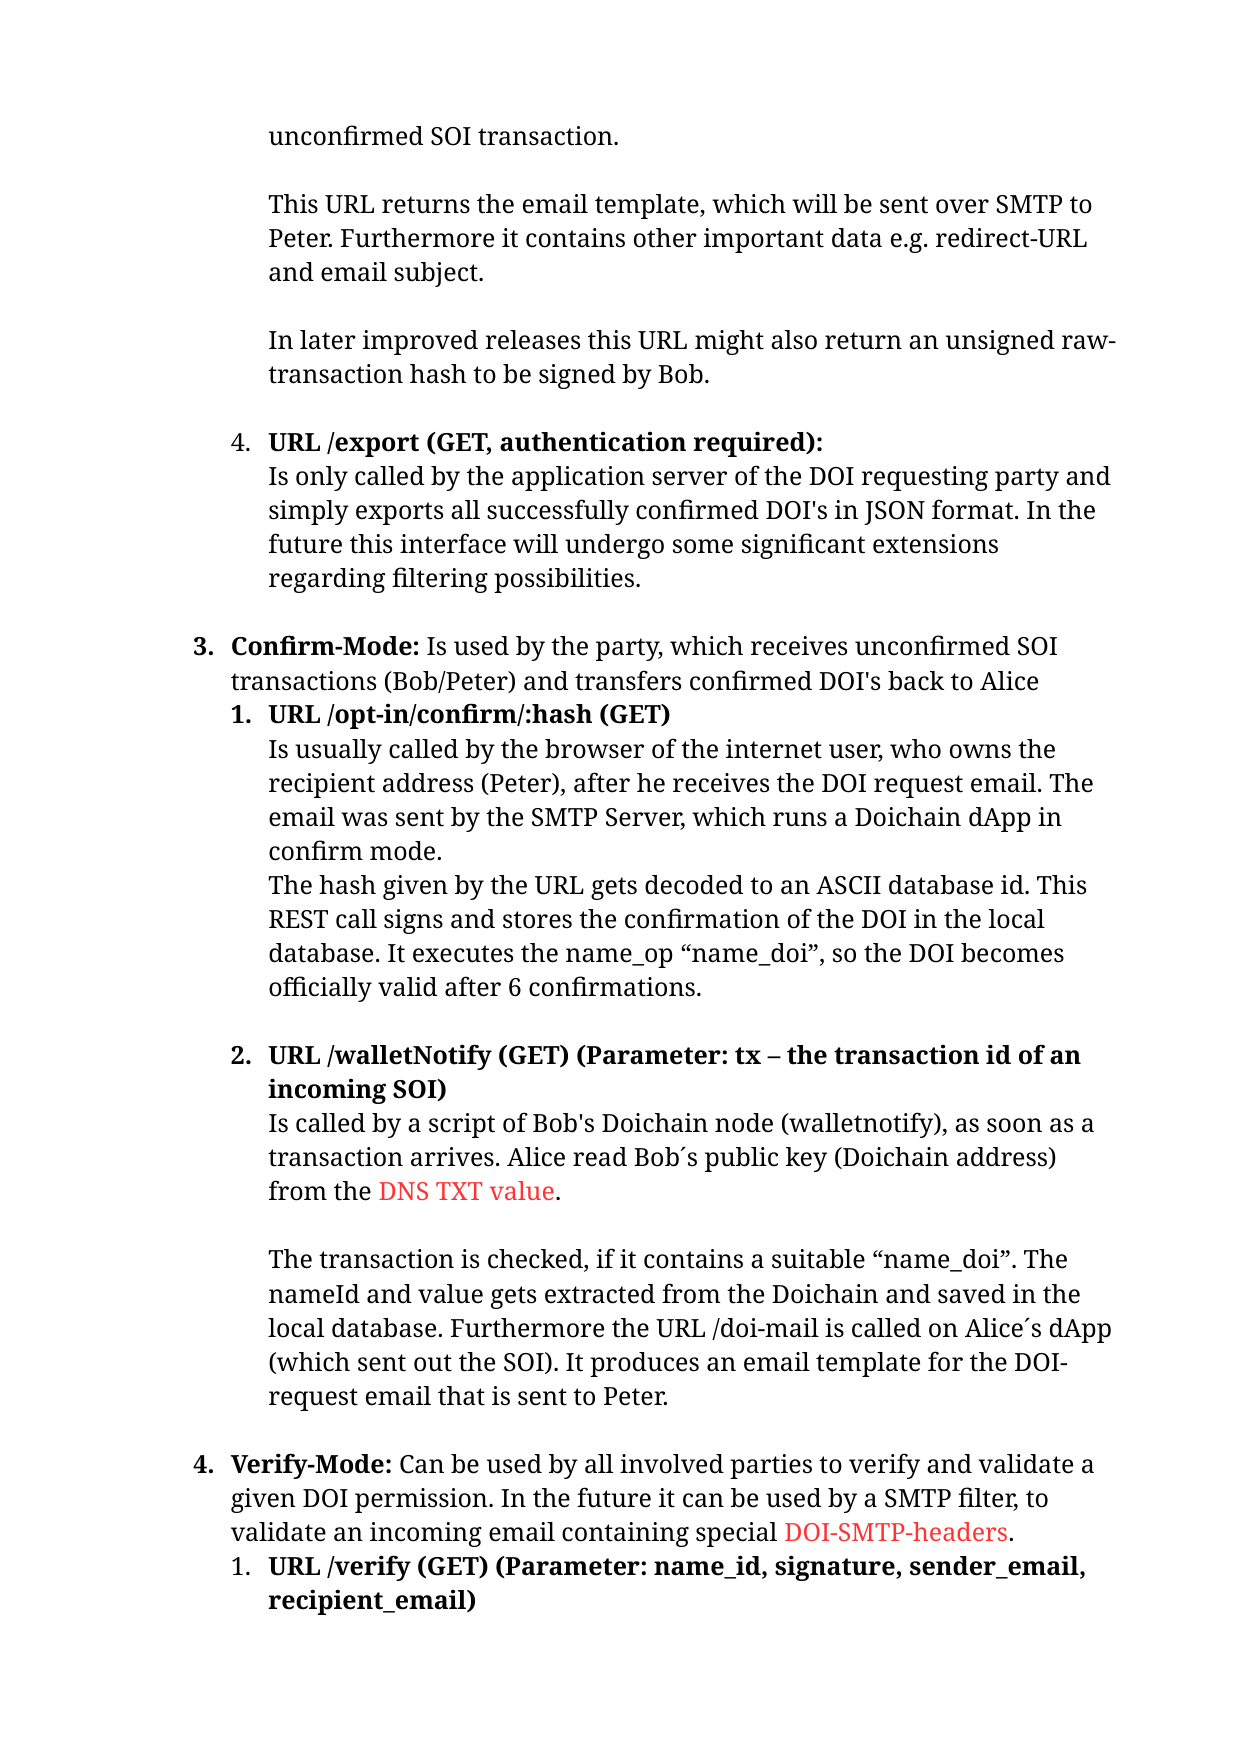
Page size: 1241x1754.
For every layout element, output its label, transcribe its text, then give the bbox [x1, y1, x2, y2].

list Verify-Mode: Can be used by all involved parties to verify and validate a given DOI permission. In the future it can be used by a SMTP filter, to validate an incoming email containing special DOI-SMTP-headers. [193, 1447, 1122, 1549]
list URL /verify (GET) (Parameter: name_id, signature, sender_email, recipient_email) [231, 1549, 1122, 1617]
list URL /walletNotify (GET) (Parameter: tx – the transaction id of an incoming SOI) Is called by a script of Bob's Doichain node (walletnotify), as soon as a transaction arrives. Alice read Bob´s public key (Doichain address) from the DNS TXT value. The transaction is checked, if it contains a suitable “name_doi”. The nameId and value gets extracted from the Doichain and saved in the local database. Furthermore the URL /doi-mail is called on Alice´s dApp (which sent out the SOI). It produces an email template for the DOI-request email that is sent to Peter. [231, 1038, 1122, 1447]
list unconfirmed SOI transaction. This URL returns the email template, which will be sent over SMTP to Peter. Furthermore it contains other important data e.g. redirect-URL and email subject. In later improved releases this URL might also return an unsigned raw-transaction hash to be signed by Bob. [231, 118, 1122, 425]
list URL /opt-in/confirm/:hash (GET) [231, 697, 1122, 731]
list Is usually called by the browser of the internet user, who owns the recipient address (Peter), after he receives the DOI request email. The email was sent by the SMTP Server, which runs a Doichain dApp in confirm mode. The hash given by the URL gets decoded to an ASCII database id. This REST call signs and stores the confirmation of the DOI in the local database. It executes the name_op “name_doi”, so the DOI becomes officially valid after 6 confirmations. [231, 731, 1122, 1038]
list Confirm-Mode: Is used by the party, which receives unconfirmed SOI transactions (Bob/Peter) and transfers confirmed DOI's back to Alice [193, 629, 1122, 697]
list URL /export (GET, authentication required): Is only called by the application server of the DOI requesting party and simply exports all successfully confirmed DOI's in JSON format. In the future this interface will undergo some significant extensions regarding filtering possibilities. [231, 425, 1122, 595]
